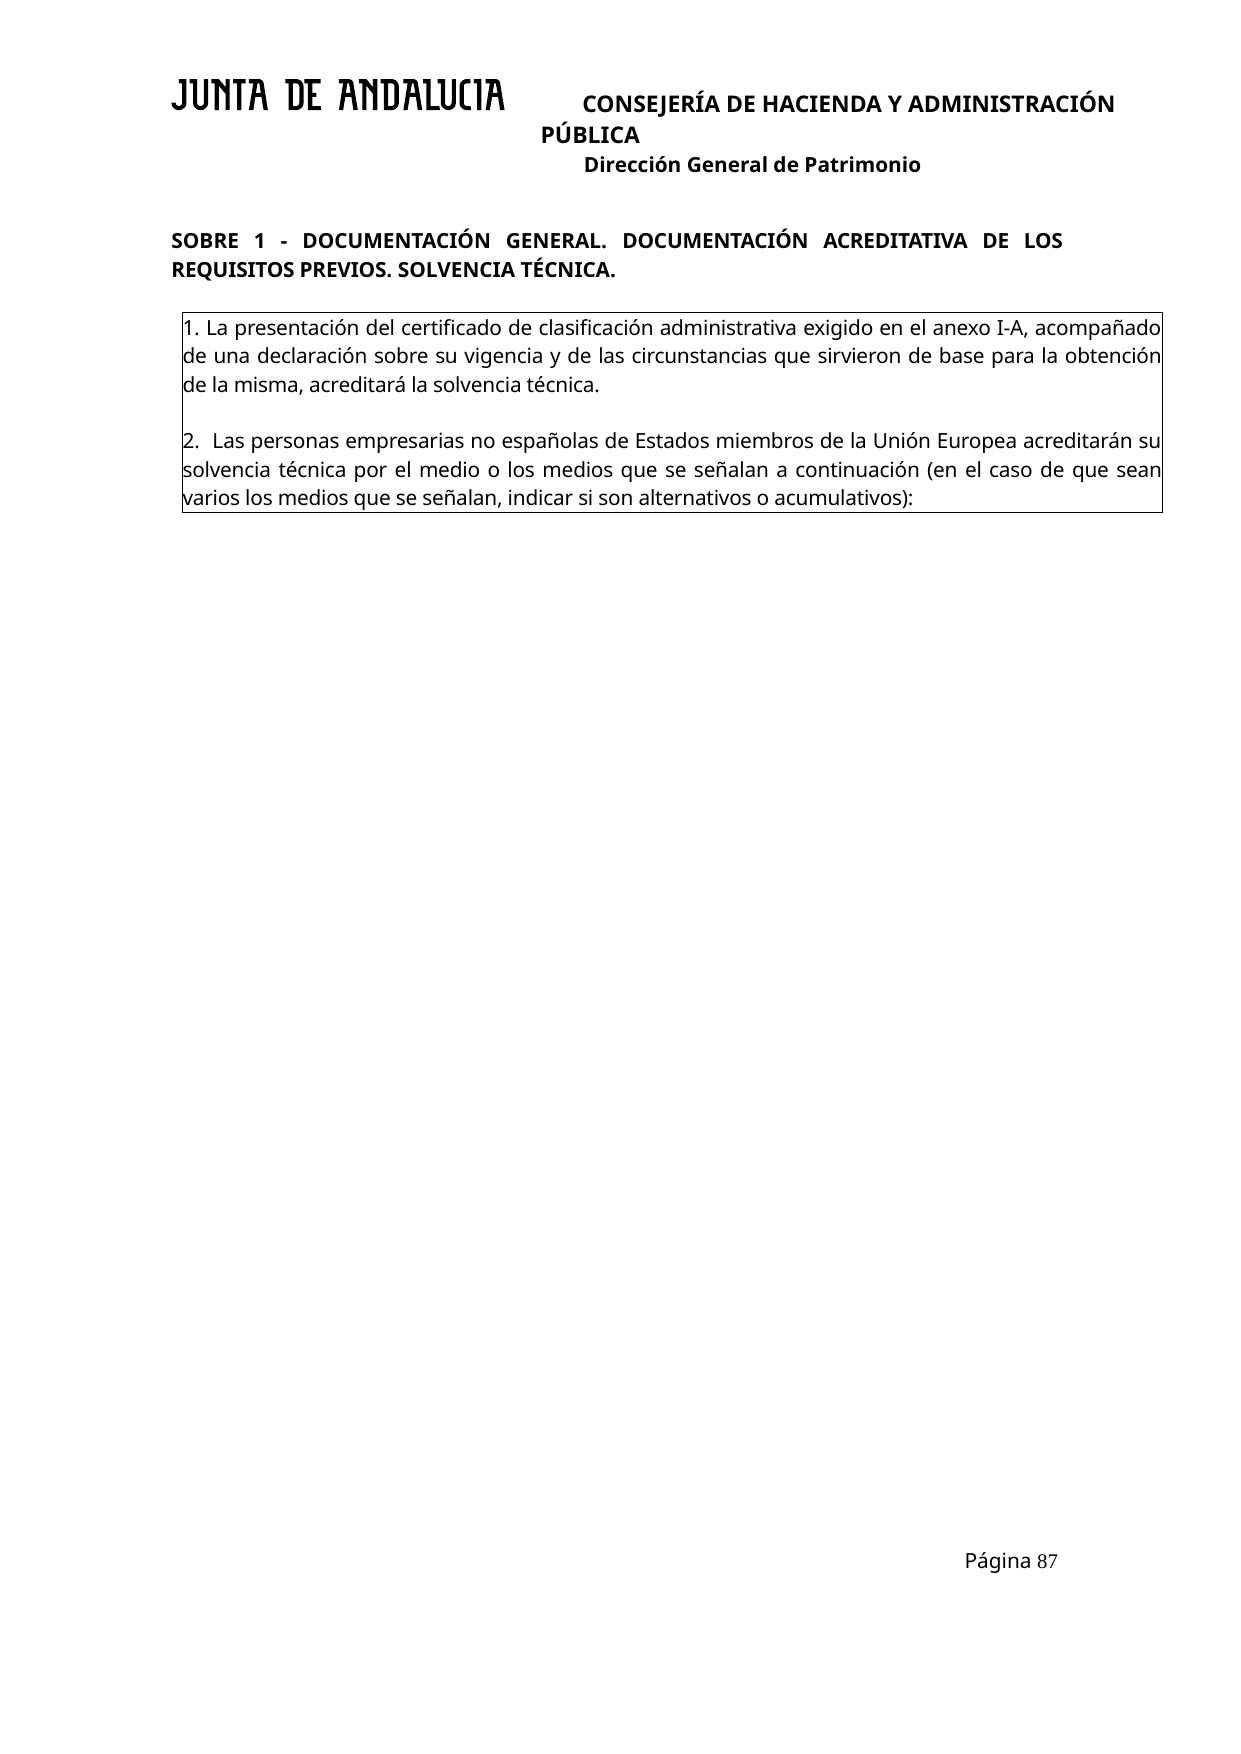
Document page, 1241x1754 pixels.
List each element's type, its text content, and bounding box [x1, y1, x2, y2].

text SOBRE 1 - DOCUMENTACIÓN GENERAL. DOCUMENTACIÓN ACREDITATIVA DE LOS REQUISITOS PREVIOS. SOLVENCIA TÉCNICA. [171, 227, 1063, 283]
table_header 1. La presentación del certificado de clasificación administrativa exigido en el anexo I-A, acompañado de una declaración sobre su vigencia y de las circunstancias que sirvieron de base para la obtención de la misma, acreditará la solvencia técnica. 2. Las personas empresarias no españolas de Estados miembros de la Unión Europea acreditarán su solvencia técnica por el medio o los medios que se señalan a continuación (en el caso de que sean varios los medios que se señalan, indicar si son alternativos o acumulativos): [183, 313, 1162, 512]
